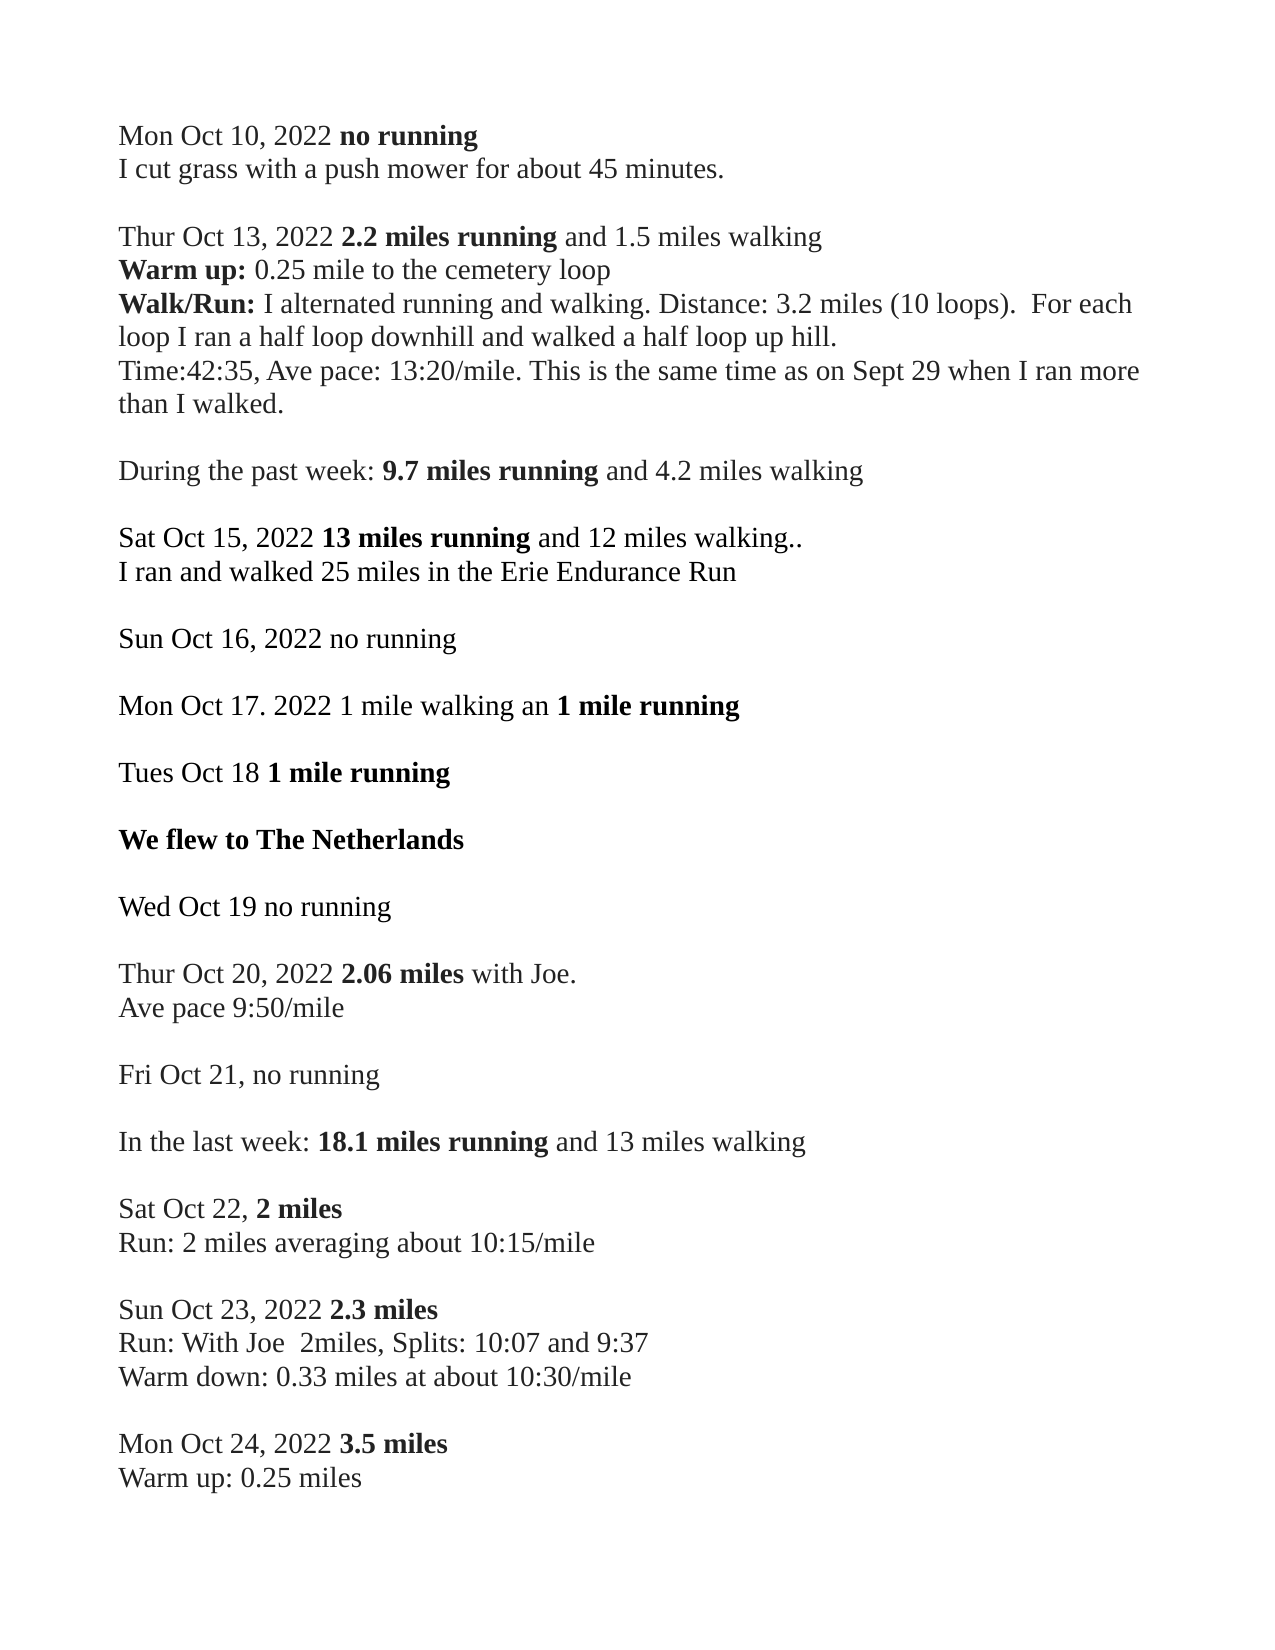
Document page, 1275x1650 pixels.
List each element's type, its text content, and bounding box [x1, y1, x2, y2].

text Sat Oct 15, 2022 13 miles running and 12 miles walking.. [118, 521, 1157, 554]
text Run: With Joe 2miles, Splits: 10:07 and 9:37 [118, 1326, 1157, 1359]
text Warm up: 0.25 mile to the cemetery loop [118, 252, 1161, 286]
text Time:42:35, Ave pace: 13:20/mile. This is the same time as on Sept 29 when I ran more than I walked. [118, 353, 1161, 420]
text Walk/Run: I alternated running and walking. Distance: 3.2 miles (10 loops). For each loop I ran a half loop downhill and walked a half loop up hill. [118, 286, 1161, 353]
text Thur Oct 13, 2022 2.2 miles running and 1.5 miles walking [118, 219, 1161, 252]
text Mon Oct 10, 2022 no running [118, 118, 1161, 152]
text Fri Oct 21, no running [118, 1057, 1157, 1091]
text Wed Oct 19 no running [118, 889, 1157, 923]
text We flew to The Netherlands [118, 822, 1157, 856]
text Thur Oct 20, 2022 2.06 miles with Joe. [118, 957, 1157, 990]
text I ran and walked 25 miles in the Erie Endurance Run [118, 554, 1157, 588]
text During the past week: 9.7 miles running and 4.2 miles walking [118, 453, 1161, 487]
text Run: 2 miles averaging about 10:15/mile [118, 1225, 1157, 1258]
text Sat Oct 22, 2 miles [118, 1191, 1157, 1225]
text Warm down: 0.33 miles at about 10:30/mile [118, 1359, 1157, 1393]
text Sun Oct 16, 2022 no running [118, 621, 1157, 655]
text Mon Oct 17. 2022 1 mile walking an 1 mile running [118, 688, 1157, 722]
text Tues Oct 18 1 mile running [118, 755, 1157, 789]
text Warm up: 0.25 miles [118, 1460, 1157, 1493]
text In the last week: 18.1 miles running and 13 miles walking [118, 1124, 1157, 1158]
text I cut grass with a push mower for about 45 minutes. [118, 152, 1161, 185]
text Sun Oct 23, 2022 2.3 miles [118, 1292, 1157, 1326]
text Mon Oct 24, 2022 3.5 miles [118, 1426, 1157, 1460]
text Ave pace 9:50/mile [118, 990, 1157, 1024]
